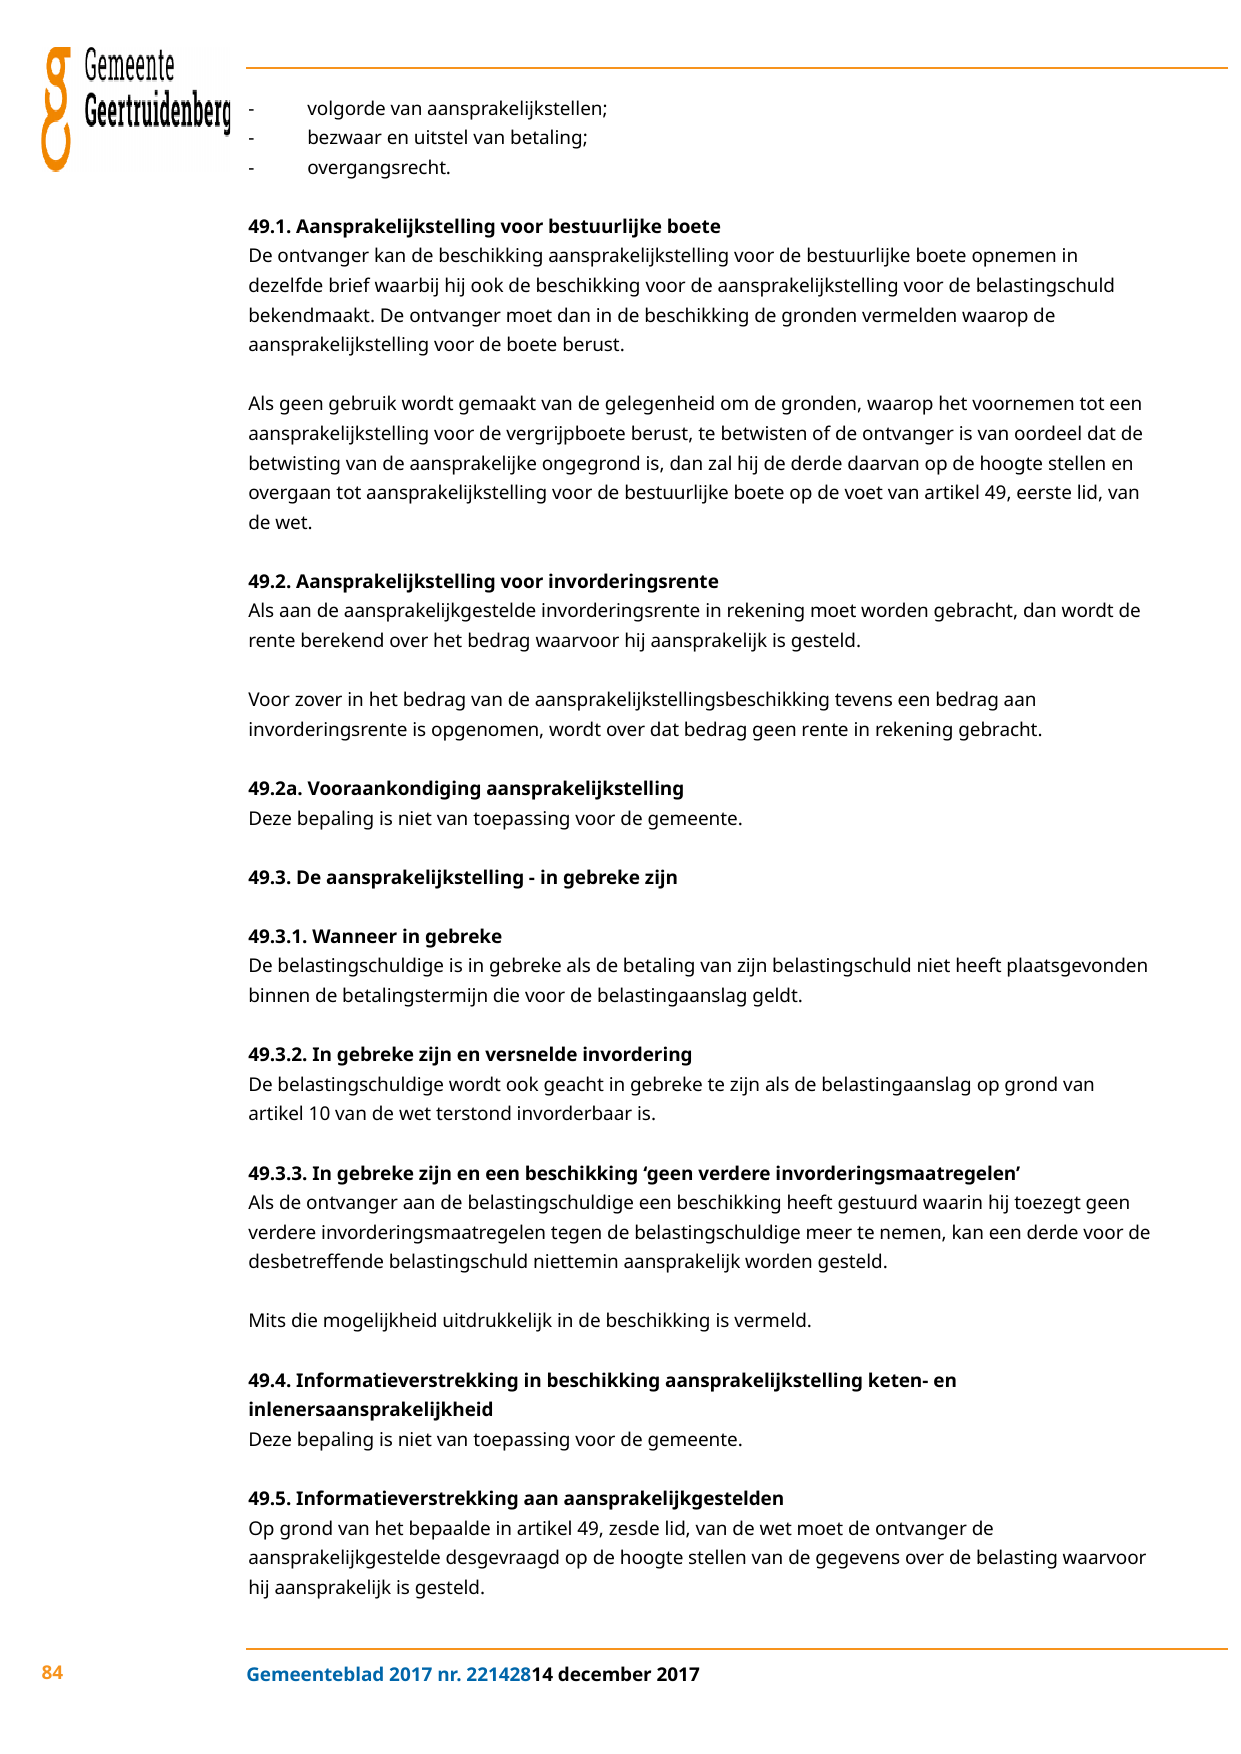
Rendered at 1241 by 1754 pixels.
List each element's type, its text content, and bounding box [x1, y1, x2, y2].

list volgorde van aansprakelijkstellen; [248, 95, 1152, 121]
text De ontvanger kan de beschikking aansprakelijkstelling voor de bestuurlijke boete opnemen in dezelfde brief waarbij hij ook de beschikking voor de aansprakelijkstelling voor de belastingschuld bekendmaakt. De ontvanger moet dan in de beschikking de gronden vermelden waarop de aansprakelijkstelling voor de boete berust. [248, 243, 1152, 357]
text Deze bepaling is niet van toepassing voor de gemeente. [248, 805, 1152, 831]
text 49.3. De aansprakelijkstelling - in gebreke zijn [248, 864, 1152, 890]
text Als de ontvanger aan de belastingschuldige een beschikking heeft gestuurd waarin hij toezegt geen verdere invorderingsmaatregelen tegen de belastingschuldige meer te nemen, kan een derde voor de desbetreffende belastingschuld niettemin aansprakelijk worden gesteld. [248, 1189, 1152, 1274]
text 49.3.1. Wanneer in gebreke [248, 923, 1152, 949]
text 49.2a. Vooraankondiging aansprakelijkstelling [248, 775, 1152, 801]
text Als geen gebruik wordt gemaakt van de gelegenheid om de gronden, waarop het voornemen tot een aansprakelijkstelling voor de vergrijpboete berust, te betwisten of de ontvanger is van oordeel dat de betwisting van de aansprakelijke ongegrond is, dan zal hij de derde daarvan op de hoogte stellen en overgaan tot aansprakelijkstelling voor de bestuurlijke boete op de voet van artikel 49, eerste lid, van de wet. [248, 391, 1152, 535]
text De belastingschuldige wordt ook geacht in gebreke te zijn als de belastingaanslag op grond van artikel 10 van de wet terstond invorderbaar is. [248, 1071, 1152, 1126]
text Mits die mogelijkheid uitdrukkelijk in de beschikking is vermeld. [248, 1308, 1152, 1333]
text De belastingschuldige is in gebreke als de betaling van zijn belastingschuld niet heeft plaatsgevonden binnen de betalingstermijn die voor de belastingaanslag geldt. [248, 953, 1152, 1008]
text 49.3.2. In gebreke zijn en versnelde invordering [248, 1041, 1152, 1067]
list bezwaar en uitstel van betaling; [248, 124, 1152, 150]
text 49.4. Informatieverstrekking in beschikking aansprakelijkstelling keten- en inlenersaansprakelijkheid [248, 1367, 1152, 1422]
text Deze bepaling is niet van toepassing voor de gemeente. [248, 1426, 1152, 1452]
text 49.3.3. In gebreke zijn en een beschikking ‘geen verdere invorderingsmaatregelen’ [248, 1160, 1152, 1186]
text Voor zover in het bedrag van de aansprakelijkstellingsbeschikking tevens een bedrag aan invorderingsrente is opgenomen, wordt over dat bedrag geen rente in rekening gebracht. [248, 686, 1152, 742]
text Op grond van het bepaalde in artikel 49, zesde lid, van de wet moet de ontvanger de aansprakelijkgestelde desgevraagd op de hoogte stellen van de gegevens over de belasting waarvoor hij aansprakelijk is gesteld. [248, 1515, 1152, 1600]
text 49.1. Aansprakelijkstelling voor bestuurlijke boete [248, 213, 1152, 239]
text Als aan de aansprakelijkgestelde invorderingsrente in rekening moet worden gebracht, dan wordt de rente berekend over het bedrag waarvoor hij aansprakelijk is gesteld. [248, 598, 1152, 653]
text 49.2. Aansprakelijkstelling voor invorderingsrente [248, 568, 1152, 594]
list overgangsrecht. [248, 154, 1152, 180]
picture [41, 47, 231, 172]
text 49.5. Informatieverstrekking aan aansprakelijkgestelden [248, 1485, 1152, 1511]
